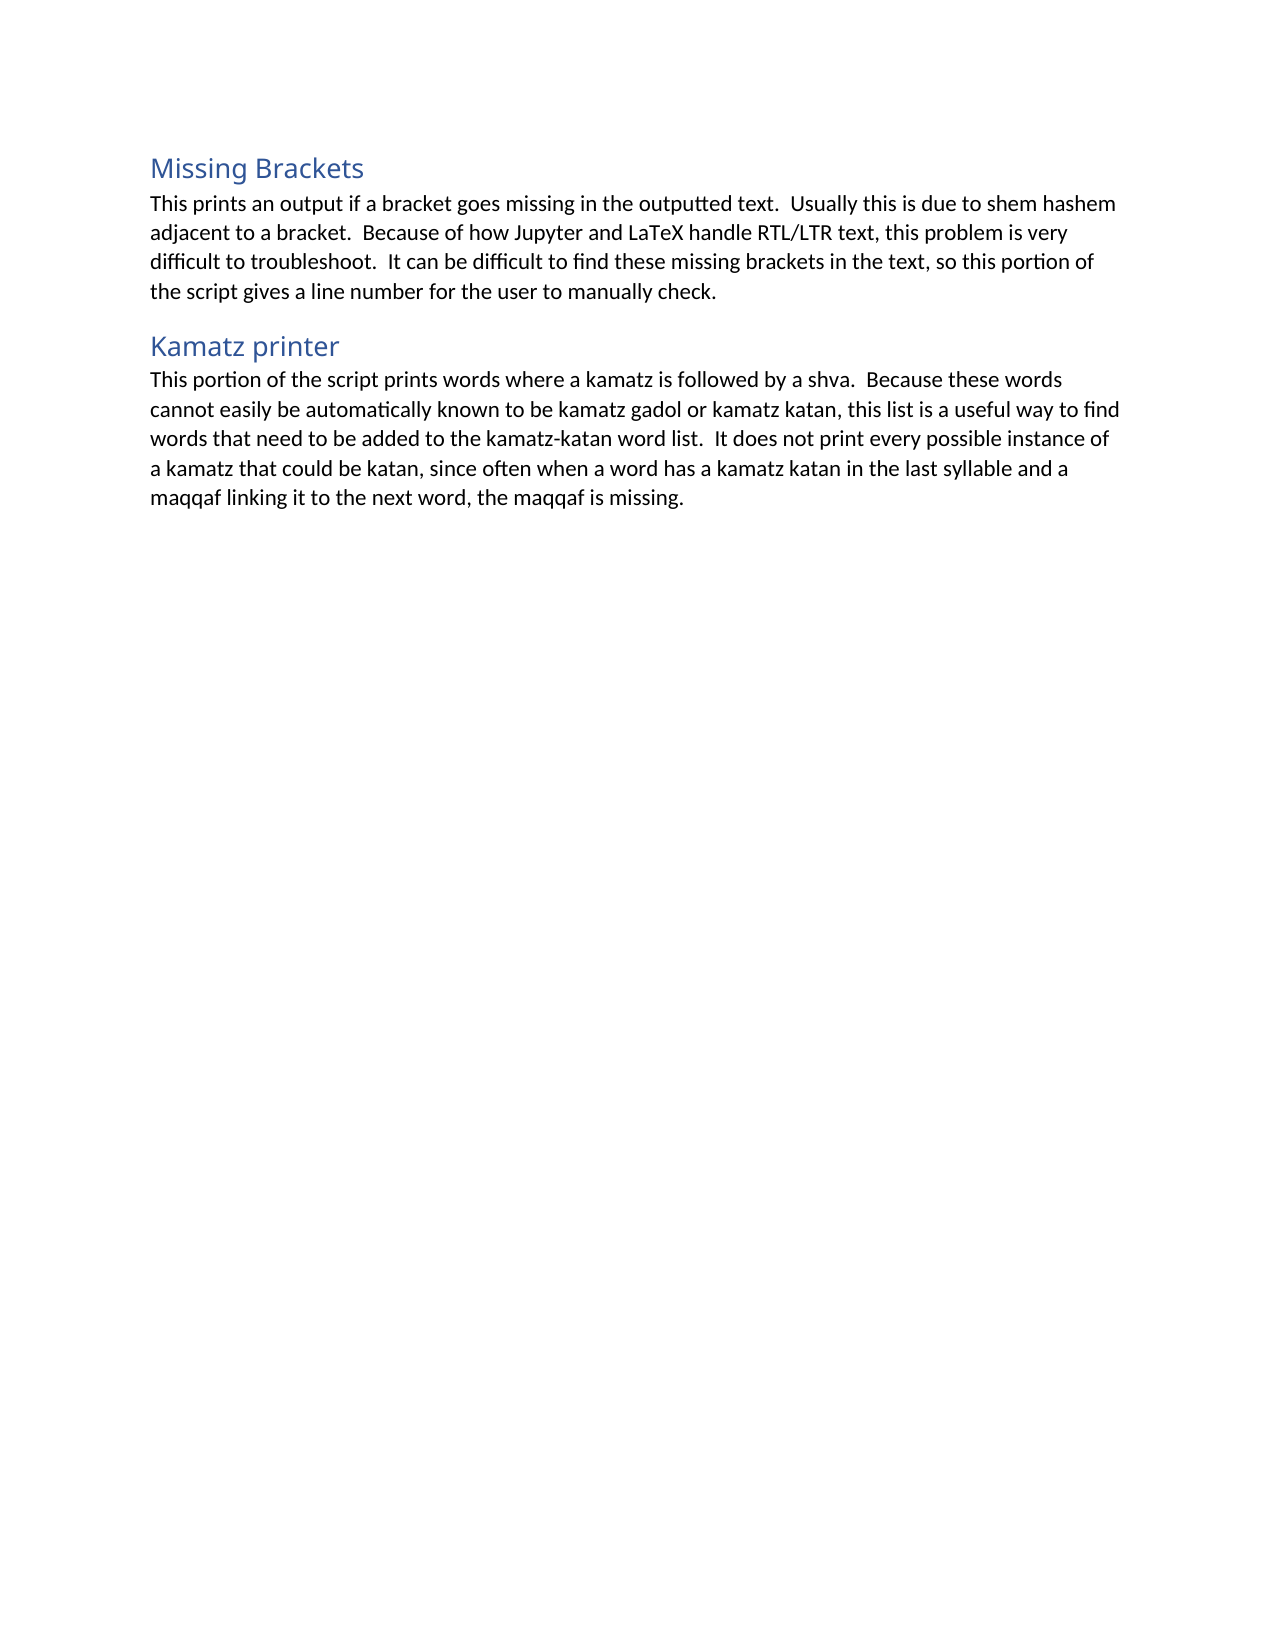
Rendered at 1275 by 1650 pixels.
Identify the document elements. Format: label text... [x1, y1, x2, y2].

subtitle Missing Brackets [150, 150, 1125, 187]
text This portion of the script prints words where a kamatz is followed by a shva. Because these words cannot easily be automatically known to be kamatz gadol or kamatz katan, this list is a useful way to find words that need to be added to the kamatz-katan word list. It does not print every possible instance of a kamatz that could be katan, since often when a word has a kamatz katan in the last syllable and a maqqaf linking it to the next word, the maqqaf is missing. [150, 366, 1125, 511]
text This prints an output if a bracket goes missing in the outputted text. Usually this is due to shem hashem adjacent to a bracket. Because of how Jupyter and LaTeX handle RTL/LTR text, this problem is very difficult to troubleshoot. It can be difficult to find these missing brackets in the text, so this portion of the script gives a line number for the user to manually check. [150, 189, 1125, 305]
subtitle Kamatz printer [150, 327, 1125, 364]
